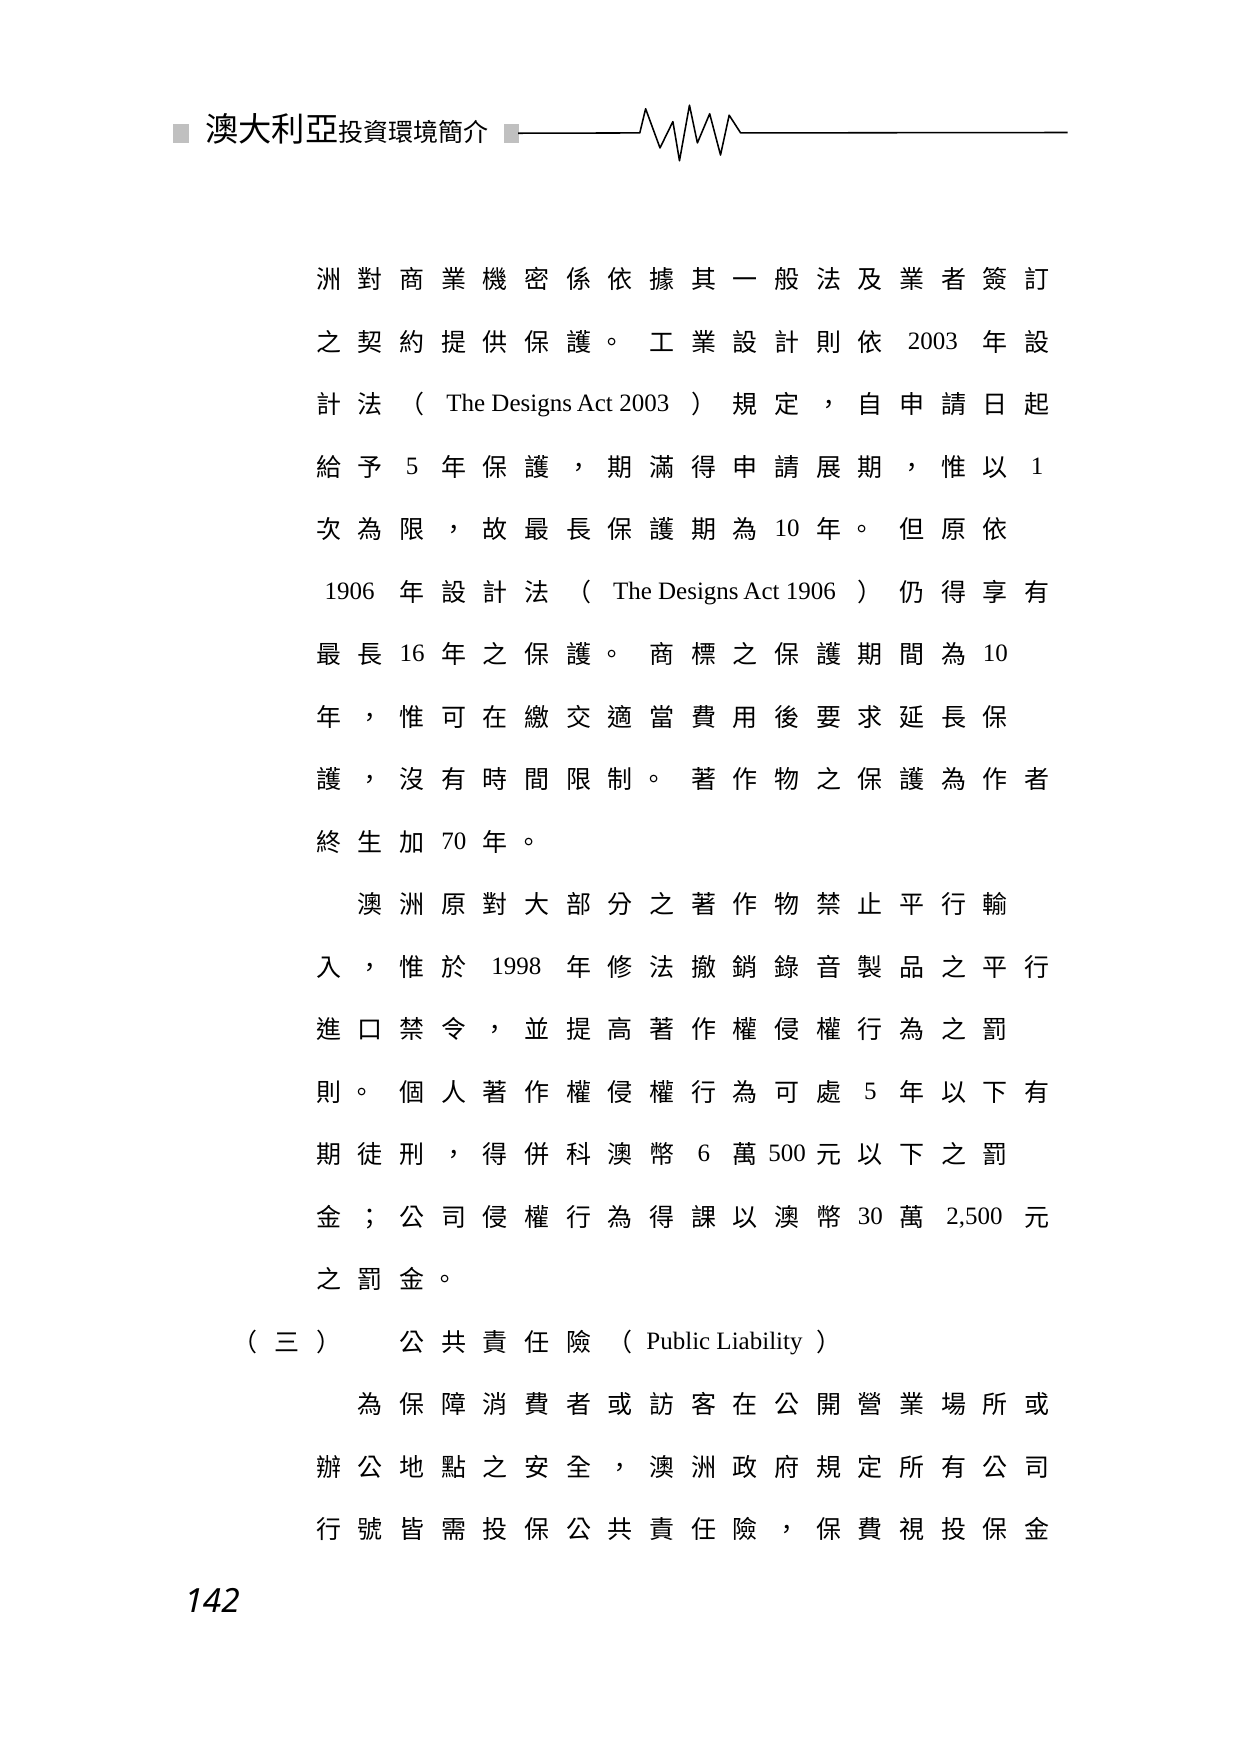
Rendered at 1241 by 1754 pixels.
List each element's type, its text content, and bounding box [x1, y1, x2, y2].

text （三） 公共責任險（Public Liability） [207, 1299, 1058, 1361]
text 澳洲原對大部分之著作物禁止平行輸入，惟於1998年修法撤銷錄音製品之平行進口禁令，並提高著作權侵權行為之罰則。個人著作權侵權行為可處5年以下有期徒刑，得併科澳幣6萬500元以下之罰金；公司侵權行為得課以澳幣30萬2,500元之罰金。 [281, 861, 1058, 1299]
text 洲對商業機密係依據其一般法及業者簽訂之契約提供保護。工業設計則依2003年設計法（The Designs Act 2003）規定，自申請日起給予5年保護，期滿得申請展期，惟以1次為限，故最長保護期為10年。但原依1906年設計法（The Designs Act 1906）仍得享有最長16年之保護。商標之保護期間為10年，惟可在繳交適當費用後要求延長保護，沒有時間限制。著作物之保護為作者終生加70年。 [281, 236, 1058, 861]
text 為保障消費者或訪客在公開營業場所或辦公地點之安全，澳洲政府規定所有公司行號皆需投保公共責任險，保費視投保金 [281, 1361, 1058, 1549]
